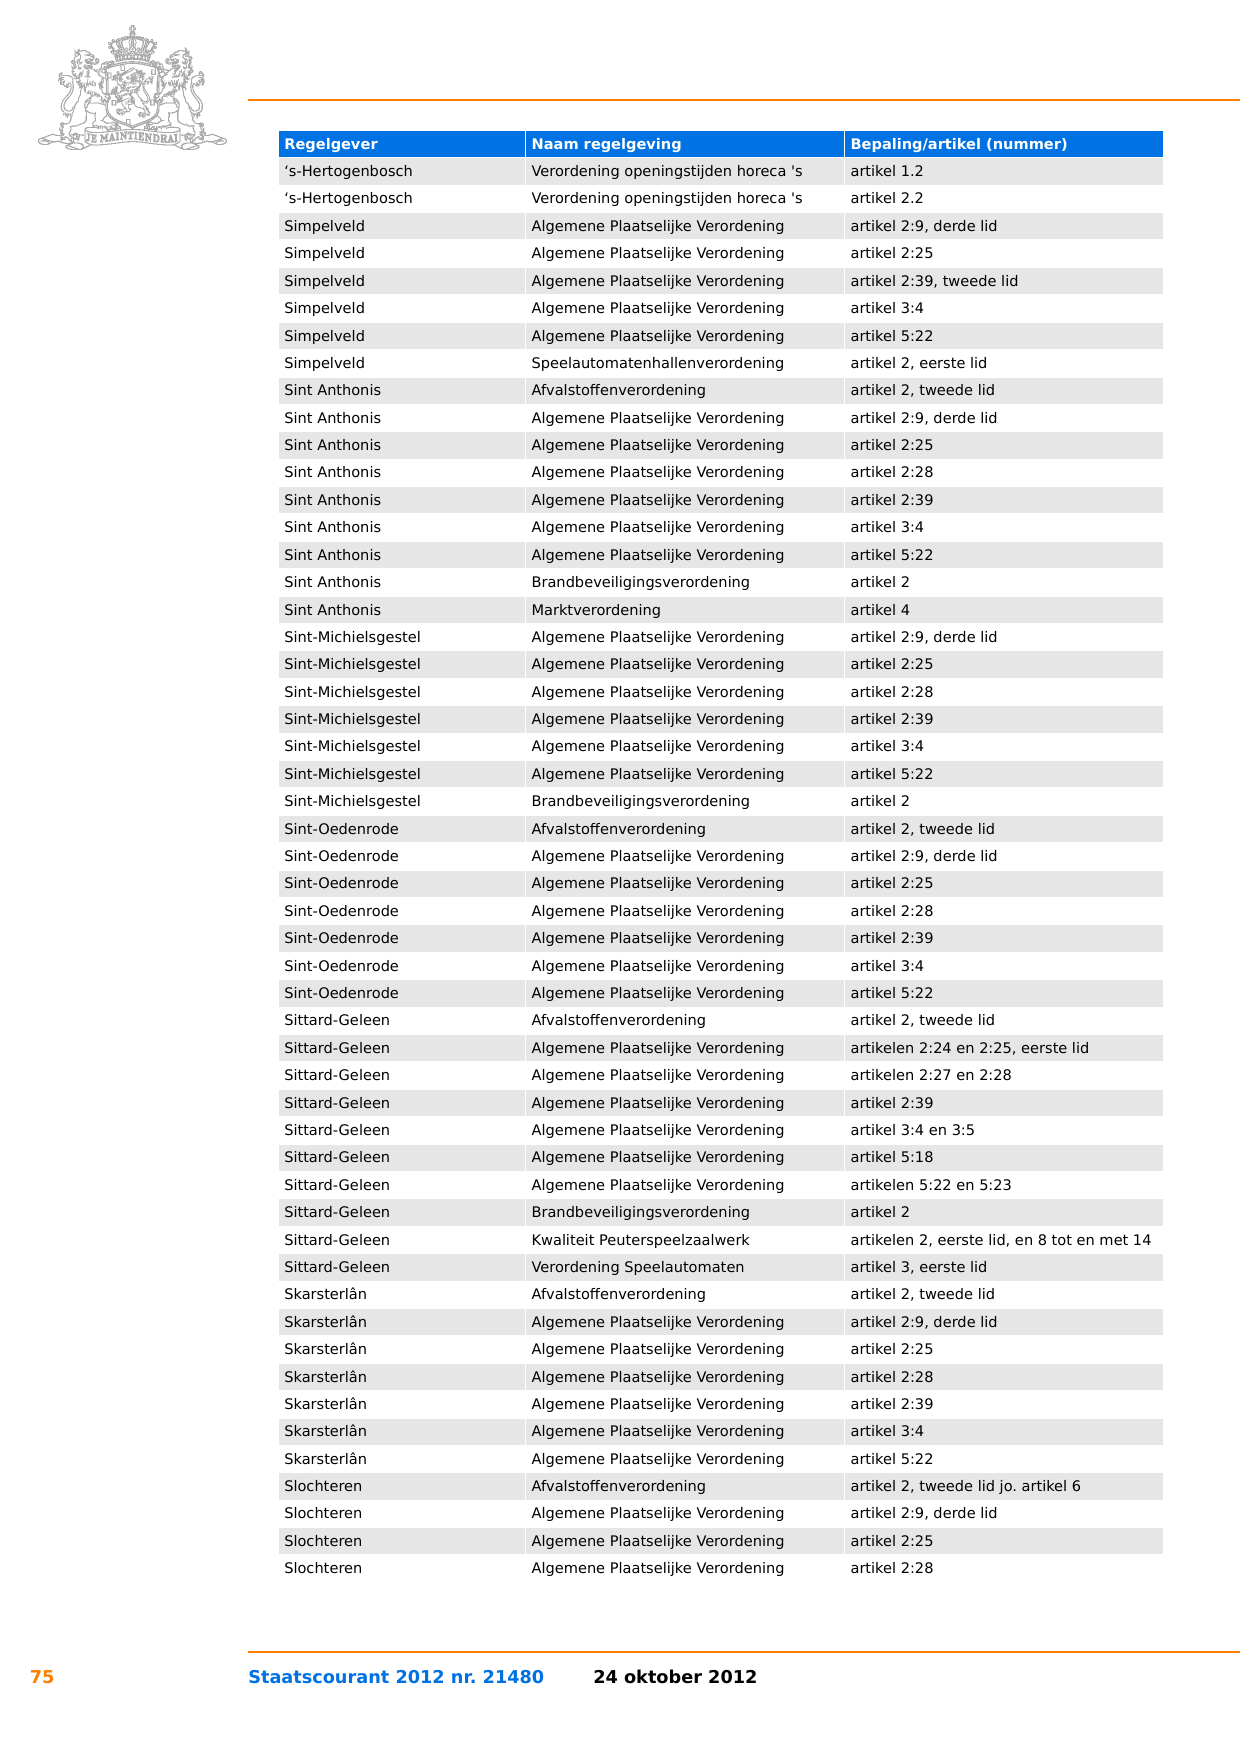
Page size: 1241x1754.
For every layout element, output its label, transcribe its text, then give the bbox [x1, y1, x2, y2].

table_cell Skarsterlân [279, 1309, 525, 1335]
table_cell Sint Anthonis [279, 569, 525, 596]
table_cell artikel 2.2 [845, 186, 1163, 212]
table_cell Sittard-Geleen [279, 1145, 525, 1171]
table_cell Sint Anthonis [279, 378, 525, 404]
table_cell artikel 2:25 [845, 1336, 1163, 1363]
table_cell artikel 2:25 [845, 651, 1163, 678]
table_cell artikel 2:28 [845, 898, 1163, 924]
table_cell Sittard-Geleen [279, 1199, 525, 1226]
table_cell Algemene Plaatselijke Verordening [526, 1556, 844, 1582]
table_cell Algemene Plaatselijke Verordening [526, 706, 844, 733]
table_cell artikel 5:22 [845, 761, 1163, 787]
table_cell Sint Anthonis [279, 405, 525, 431]
table_cell Verordening Speelautomaten [526, 1254, 844, 1281]
table_cell artikel 3:4 [845, 953, 1163, 979]
table_cell Sint-Oedenrode [279, 871, 525, 897]
table_cell Afvalstoffenverordening [526, 1008, 844, 1034]
table_header Naam regelgeving [526, 131, 844, 157]
table_cell Algemene Plaatselijke Verordening [526, 871, 844, 897]
table_cell artikel 3, eerste lid [845, 1254, 1163, 1281]
table_cell ‘s-Hertogenbosch [279, 158, 525, 185]
table_cell Sint-Oedenrode [279, 816, 525, 842]
table_cell artikel 5:18 [845, 1145, 1163, 1171]
table_cell Speelautomatenhallenverordening [526, 350, 844, 376]
table_header Regelgever [279, 131, 525, 157]
table_cell Verordening openingstijden horeca 's [526, 158, 844, 185]
table_cell artikel 2:39, tweede lid [845, 268, 1163, 294]
table_cell Algemene Plaatselijke Verordening [526, 1391, 844, 1417]
table_cell Algemene Plaatselijke Verordening [526, 295, 844, 322]
table_cell Sint-Oedenrode [279, 953, 525, 979]
table_cell Sint-Michielsgestel [279, 789, 525, 815]
table_cell artikel 2:39 [845, 487, 1163, 513]
table_cell artikel 2:9, derde lid [845, 405, 1163, 431]
table_cell Algemene Plaatselijke Verordening [526, 651, 844, 678]
table_cell artikel 2, tweede lid [845, 1282, 1163, 1308]
table_cell Algemene Plaatselijke Verordening [526, 734, 844, 760]
table_cell artikel 2:9, derde lid [845, 1501, 1163, 1527]
table_cell artikel 2 [845, 789, 1163, 815]
table_cell Algemene Plaatselijke Verordening [526, 241, 844, 267]
table_cell Skarsterlân [279, 1446, 525, 1472]
table_cell Afvalstoffenverordening [526, 1282, 844, 1308]
table_cell artikel 1.2 [845, 158, 1163, 185]
table_cell Skarsterlân [279, 1419, 525, 1445]
table_cell artikel 2 [845, 1199, 1163, 1226]
table_cell artikelen 2, eerste lid, en 8 tot en met 14 [845, 1227, 1163, 1253]
table_cell Algemene Plaatselijke Verordening [526, 432, 844, 459]
table_cell Sint-Oedenrode [279, 843, 525, 869]
table_cell Algemene Plaatselijke Verordening [526, 1145, 844, 1171]
picture [38, 25, 227, 150]
table_cell artikelen 5:22 en 5:23 [845, 1172, 1163, 1198]
table_cell Sittard-Geleen [279, 1035, 525, 1061]
table_cell Algemene Plaatselijke Verordening [526, 761, 844, 787]
table_cell Sint Anthonis [279, 597, 525, 623]
table_cell artikel 5:22 [845, 323, 1163, 349]
table_cell Afvalstoffenverordening [526, 378, 844, 404]
table_cell artikel 2:25 [845, 1528, 1163, 1554]
table_cell Sint-Michielsgestel [279, 706, 525, 733]
table_cell artikel 5:22 [845, 1446, 1163, 1472]
table_cell Algemene Plaatselijke Verordening [526, 1090, 844, 1116]
table_cell Sint-Michielsgestel [279, 734, 525, 760]
table_cell artikelen 2:27 en 2:28 [845, 1063, 1163, 1089]
table_cell Sint-Michielsgestel [279, 624, 525, 650]
table_cell Sint-Oedenrode [279, 898, 525, 924]
table_cell artikel 2:9, derde lid [845, 1309, 1163, 1335]
table_cell artikel 2:9, derde lid [845, 213, 1163, 239]
table_cell artikel 3:4 [845, 734, 1163, 760]
table_cell artikel 2:39 [845, 925, 1163, 952]
table_cell Algemene Plaatselijke Verordening [526, 1501, 844, 1527]
table_cell Sittard-Geleen [279, 1117, 525, 1143]
table_cell Algemene Plaatselijke Verordening [526, 487, 844, 513]
table_cell Algemene Plaatselijke Verordening [526, 843, 844, 869]
table_cell Sittard-Geleen [279, 1090, 525, 1116]
table_cell artikel 2:28 [845, 1556, 1163, 1582]
table_cell Algemene Plaatselijke Verordening [526, 980, 844, 1007]
table_cell Algemene Plaatselijke Verordening [526, 898, 844, 924]
table_cell Simpelveld [279, 350, 525, 376]
table_cell Sittard-Geleen [279, 1254, 525, 1281]
table_cell artikel 2:28 [845, 679, 1163, 705]
table_cell Sint-Michielsgestel [279, 761, 525, 787]
table_cell Brandbeveiligingsverordening [526, 1199, 844, 1226]
table_cell Algemene Plaatselijke Verordening [526, 679, 844, 705]
table_cell artikel 2, eerste lid [845, 350, 1163, 376]
table_cell Algemene Plaatselijke Verordening [526, 515, 844, 541]
table_cell Algemene Plaatselijke Verordening [526, 460, 844, 486]
table_cell Sint Anthonis [279, 432, 525, 459]
table_cell Algemene Plaatselijke Verordening [526, 1364, 844, 1390]
table_cell Kwaliteit Peuterspeelzaalwerk [526, 1227, 844, 1253]
table_cell artikel 2:25 [845, 432, 1163, 459]
table_cell Sint-Michielsgestel [279, 651, 525, 678]
table_cell Sint-Michielsgestel [279, 679, 525, 705]
table_cell Algemene Plaatselijke Verordening [526, 213, 844, 239]
table_cell Verordening openingstijden horeca 's [526, 186, 844, 212]
table_cell Algemene Plaatselijke Verordening [526, 1336, 844, 1363]
table_cell Simpelveld [279, 241, 525, 267]
table_cell Algemene Plaatselijke Verordening [526, 1528, 844, 1554]
table_cell Algemene Plaatselijke Verordening [526, 1035, 844, 1061]
table_cell Brandbeveiligingsverordening [526, 569, 844, 596]
table_cell artikel 3:4 en 3:5 [845, 1117, 1163, 1143]
table_cell Algemene Plaatselijke Verordening [526, 323, 844, 349]
table_cell Afvalstoffenverordening [526, 816, 844, 842]
table_cell artikel 4 [845, 597, 1163, 623]
table_cell Sint Anthonis [279, 542, 525, 568]
table_cell Algemene Plaatselijke Verordening [526, 1446, 844, 1472]
table_cell Slochteren [279, 1528, 525, 1554]
table_cell Algemene Plaatselijke Verordening [526, 1309, 844, 1335]
table_cell Sint Anthonis [279, 487, 525, 513]
table_cell artikel 2:9, derde lid [845, 624, 1163, 650]
table_cell Sint Anthonis [279, 460, 525, 486]
table_cell Algemene Plaatselijke Verordening [526, 542, 844, 568]
table_cell Algemene Plaatselijke Verordening [526, 405, 844, 431]
table_cell artikel 5:22 [845, 980, 1163, 1007]
table_cell Sittard-Geleen [279, 1172, 525, 1198]
table_cell Slochteren [279, 1556, 525, 1582]
table_cell Simpelveld [279, 213, 525, 239]
table_cell artikel 2, tweede lid [845, 816, 1163, 842]
table_cell artikel 2:39 [845, 1090, 1163, 1116]
table_cell artikel 5:22 [845, 542, 1163, 568]
table_cell Sint Anthonis [279, 515, 525, 541]
table_cell artikel 2, tweede lid jo. artikel 6 [845, 1473, 1163, 1500]
table_cell Afvalstoffenverordening [526, 1473, 844, 1500]
table_cell artikel 2, tweede lid [845, 378, 1163, 404]
table_cell Algemene Plaatselijke Verordening [526, 1419, 844, 1445]
table_header Bepaling/artikel (nummer) [845, 131, 1163, 157]
table_cell Skarsterlân [279, 1282, 525, 1308]
table_cell artikel 2:28 [845, 1364, 1163, 1390]
table_cell Skarsterlân [279, 1391, 525, 1417]
table_cell artikel 2:28 [845, 460, 1163, 486]
table_cell Algemene Plaatselijke Verordening [526, 1117, 844, 1143]
table_cell artikel 3:4 [845, 295, 1163, 322]
table_cell Algemene Plaatselijke Verordening [526, 624, 844, 650]
table_cell Marktverordening [526, 597, 844, 623]
table_cell Slochteren [279, 1501, 525, 1527]
table_cell artikel 3:4 [845, 1419, 1163, 1445]
table_cell artikel 2:39 [845, 1391, 1163, 1417]
table_cell artikel 2:9, derde lid [845, 843, 1163, 869]
table_cell artikel 2:25 [845, 241, 1163, 267]
table_cell artikel 2, tweede lid [845, 1008, 1163, 1034]
table_cell artikel 2:39 [845, 706, 1163, 733]
table_cell artikel 2 [845, 569, 1163, 596]
table_cell Skarsterlân [279, 1364, 525, 1390]
table_cell Algemene Plaatselijke Verordening [526, 268, 844, 294]
table_cell Algemene Plaatselijke Verordening [526, 1063, 844, 1089]
table_cell artikelen 2:24 en 2:25, eerste lid [845, 1035, 1163, 1061]
table_cell Sint-Oedenrode [279, 980, 525, 1007]
table_cell Simpelveld [279, 323, 525, 349]
table_cell ‘s-Hertogenbosch [279, 186, 525, 212]
table_cell Algemene Plaatselijke Verordening [526, 925, 844, 952]
table_cell Skarsterlân [279, 1336, 525, 1363]
table_cell Brandbeveiligingsverordening [526, 789, 844, 815]
table_cell Sittard-Geleen [279, 1227, 525, 1253]
table_cell Sittard-Geleen [279, 1008, 525, 1034]
table_cell Sittard-Geleen [279, 1063, 525, 1089]
table_cell Simpelveld [279, 295, 525, 322]
table_cell artikel 2:25 [845, 871, 1163, 897]
table_cell Simpelveld [279, 268, 525, 294]
table_cell artikel 3:4 [845, 515, 1163, 541]
table_cell Slochteren [279, 1473, 525, 1500]
table_cell Sint-Oedenrode [279, 925, 525, 952]
table_cell Algemene Plaatselijke Verordening [526, 953, 844, 979]
table_cell Algemene Plaatselijke Verordening [526, 1172, 844, 1198]
